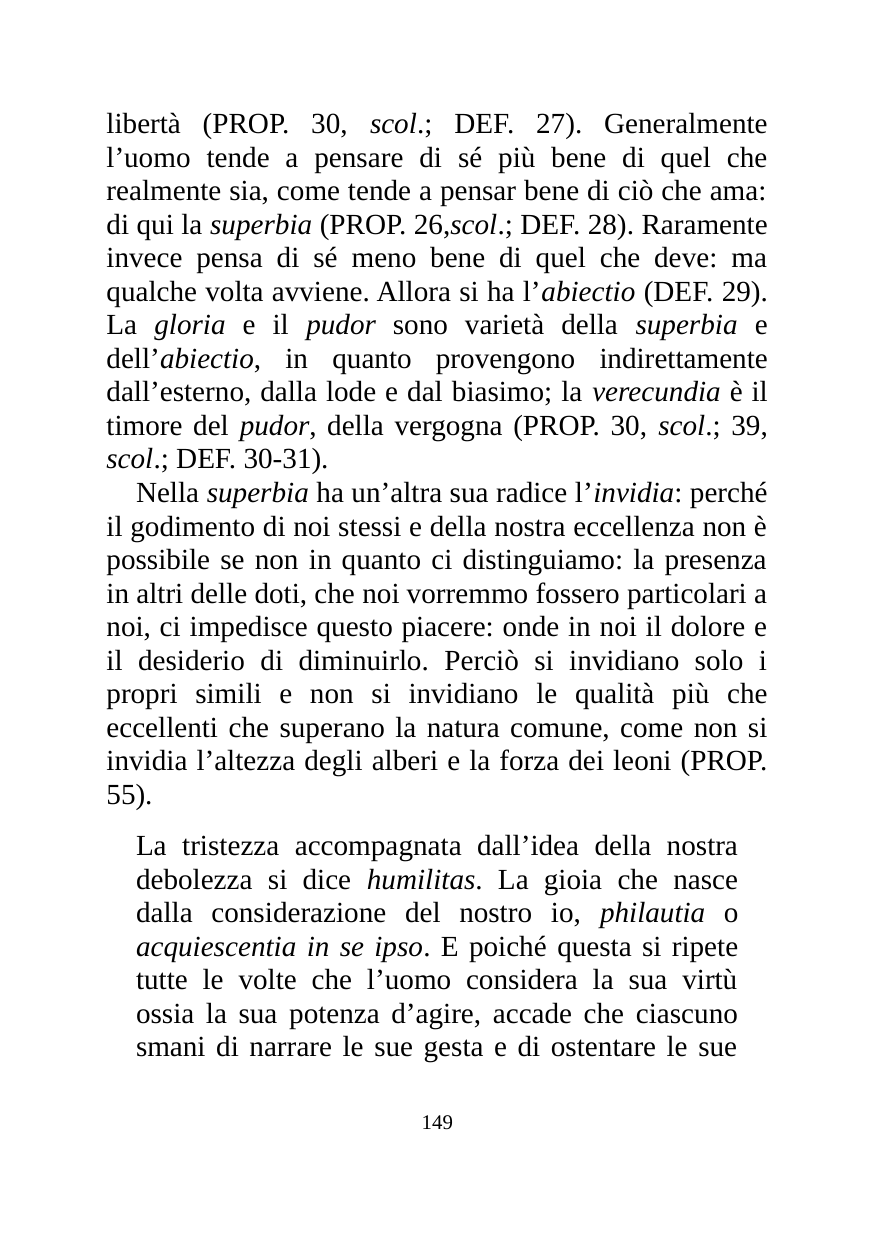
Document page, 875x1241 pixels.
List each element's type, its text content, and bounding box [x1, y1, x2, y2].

text La tristezza accompagnata dall’idea della nostra debolezza si dice humilitas. La gioia che nasce dalla considerazione del nostro io, philautia o acquiescentia in se ipso. E poiché questa si ripete tutte le volte che l’uomo considera la sua virtù ossia la sua potenza d’agire, accade che ciascuno smani di narrare le sue gesta e di ostentare le sue [136, 828, 738, 1063]
text libertà (PROP. 30, scol.; DEF. 27). Generalmente l’uomo tende a pensare di sé più bene di quel che realmente sia, come tende a pensar bene di ciò che ama: di qui la superbia (PROP. 26,scol.; DEF. 28). Raramente invece pensa di sé meno bene di quel che deve: ma qualche volta avviene. Allora si ha l’abiectio (DEF. 29). La gloria e il pudor sono varietà della superbia e dell’abiectio, in quanto provengono indirettamente dall’esterno, dalla lode e dal biasimo; la verecundia è il timore del pudor, della vergogna (PROP. 30, scol.; 39, scol.; DEF. 30-31). [106, 106, 768, 475]
text Nella superbia ha un’altra sua radice l’invidia: perché il godimento di noi stessi e della nostra eccellenza non è possibile se non in quanto ci distinguiamo: la presenza in altri delle doti, che noi vorremmo fossero particolari a noi, ci impedisce questo piacere: onde in noi il dolore e il desiderio di diminuirlo. Perciò si invidiano solo i propri simili e non si invidiano le qualità più che eccellenti che superano la natura comune, come non si invidia l’altezza degli alberi e la forza dei leoni (PROP. 55). [106, 475, 768, 811]
